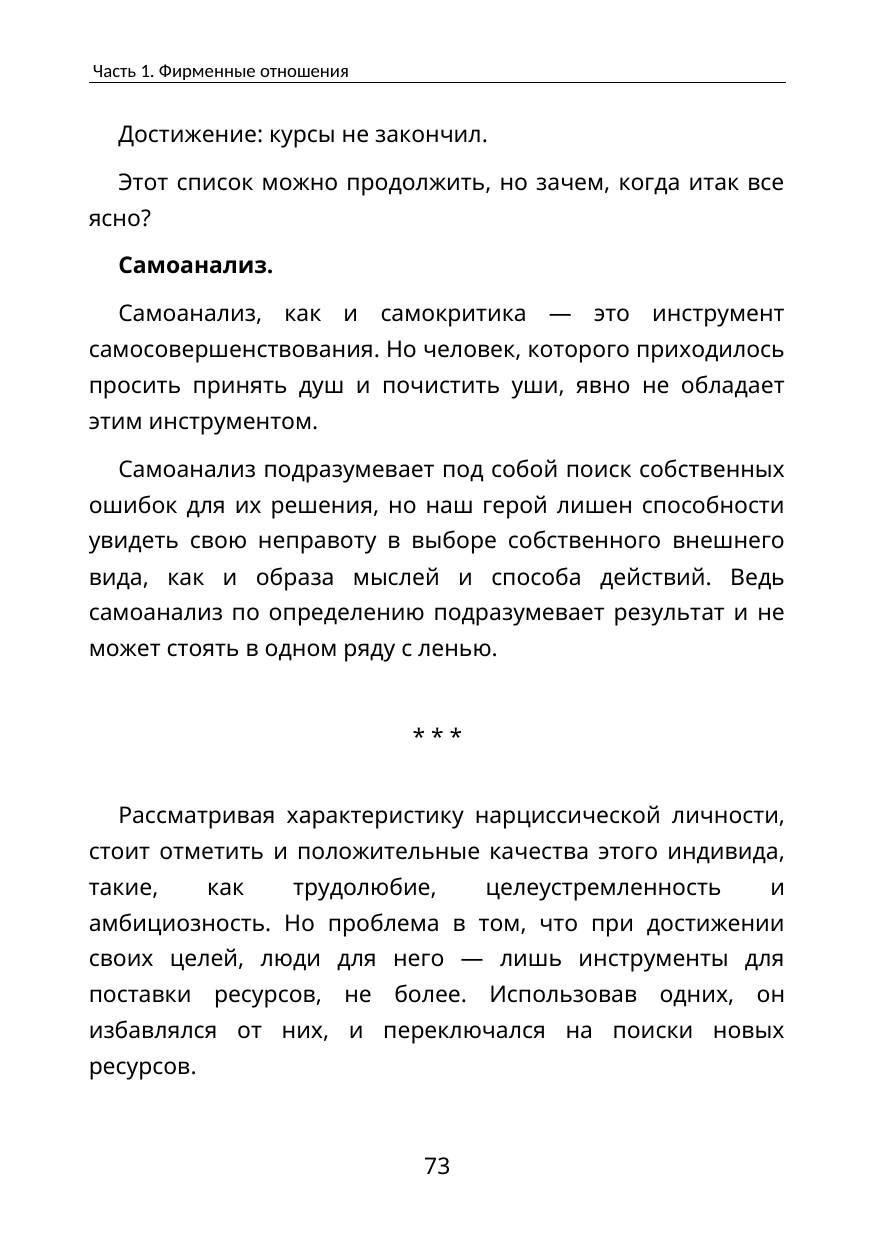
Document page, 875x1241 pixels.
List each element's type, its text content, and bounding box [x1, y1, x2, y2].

text Самоанализ, как и самокритика — это инструмент самосовершенствования. Но человек, которого приходилось просить принять душ и почистить уши, явно не обладает этим инструментом. [88, 297, 786, 436]
text Самоанализ. [88, 249, 786, 281]
subtitle * * * [88, 721, 786, 753]
text Рассматривая характеристику нарциссической личности, стоит отметить и положительные качества этого индивида, такие, как трудолюбие, целеустремленность и амбициозность. Но проблема в том, что при достижении своих целей, люди для него — лишь инструменты для поставки ресурсов, не более. Использовав одних, он избавлялся от них, и переключался на поиски новых ресурсов. [88, 799, 786, 1081]
text Этот список можно продолжить, но зачем, когда итак все ясно? [88, 166, 786, 233]
text Достижение: курсы не закончил. [88, 118, 786, 149]
text Самоанализ подразумевает под собой поиск собственных ошибок для их решения, но наш герой лишен способности увидеть свою неправоту в выборе собственного внешнего вида, как и образа мыслей и способа действий. Ведь самоанализ по определению подразумевает результат и не может стоять в одном ряду с ленью. [88, 453, 786, 663]
